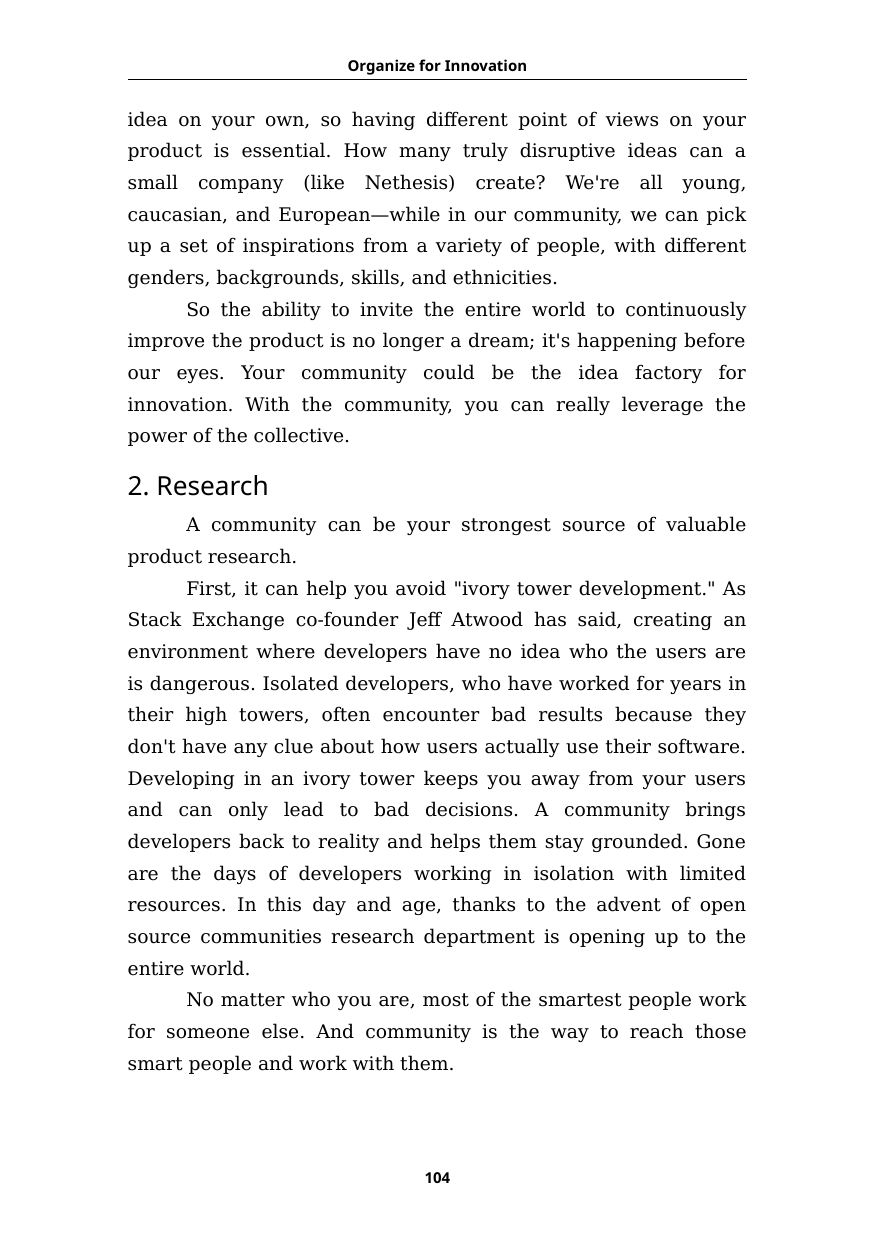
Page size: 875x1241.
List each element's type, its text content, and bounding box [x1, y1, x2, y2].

text So the ability to invite the entire world to continuously improve the product is no longer a dream; it's happening before our eyes. Your community could be the idea factory for innovation. With the community, you can really leverage the power of the collective. [127, 299, 747, 447]
text idea on your own, so having different point of views on your product is essential. How many truly disruptive ideas can a small company (like Nethesis) create? We're all young, caucasian, and European—while in our community, we can pick up a set of inspirations from a variety of people, with different genders, backgrounds, skills, and ethnicities. [127, 109, 747, 289]
text First, it can help you avoid "ivory tower development." As Stack Exchange co-founder Jeff Atwood has said, creating an environment where developers have no idea who the users are is dangerous. Isolated developers, who have worked for years in their high towers, often encounter bad results because they don't have any clue about how users actually use their software. Developing in an ivory tower keeps you away from your users and can only lead to bad decisions. A community brings developers back to reality and helps them stay grounded. Gone are the days of developers working in isolation with limited resources. In this day and age, thanks to the advent of open source communities research department is opening up to the entire world. [127, 578, 747, 980]
subtitle 2. Research [127, 472, 747, 502]
text No matter who you are, most of the smartest people work for someone else. And community is the way to reach those smart people and work with them. [127, 989, 747, 1075]
text A community can be your strongest source of valuable product research. [127, 514, 747, 568]
